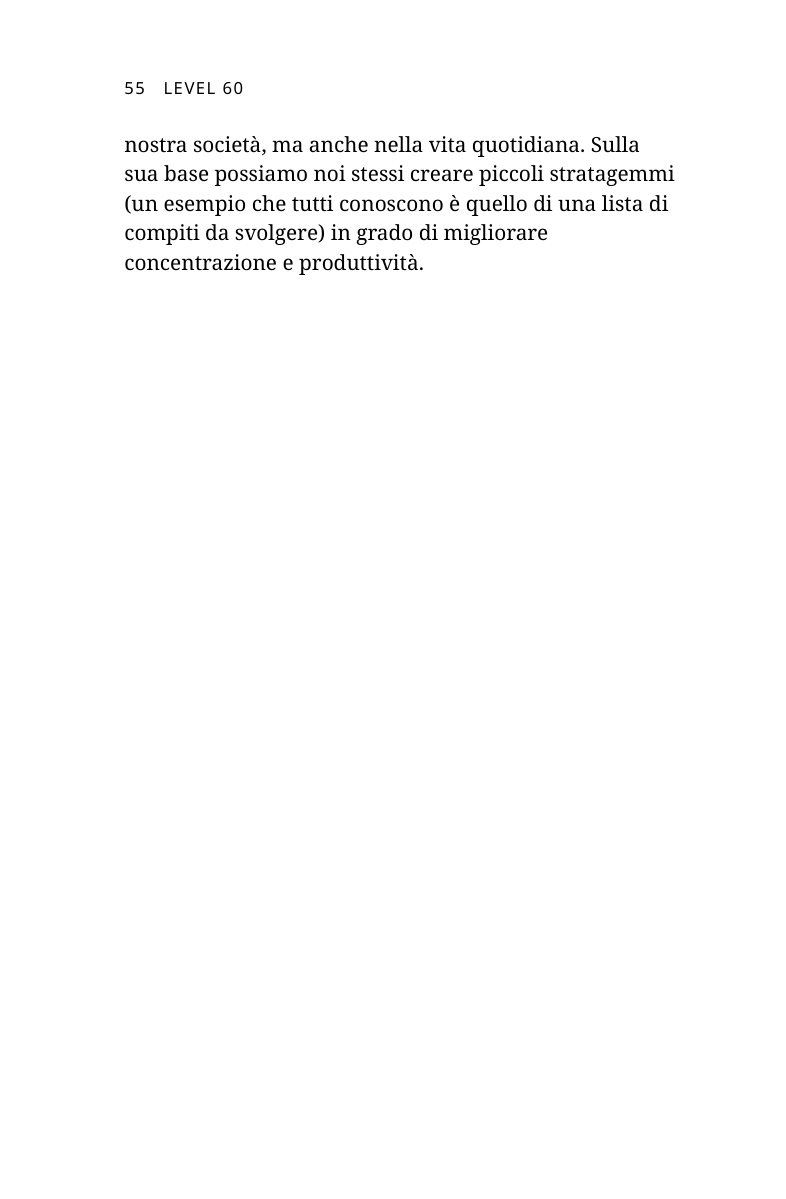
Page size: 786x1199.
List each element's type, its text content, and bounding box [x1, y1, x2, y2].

text nostra società, ma anche nella vita quotidiana. Sulla sua base possiamo noi stessi creare piccoli stratagemmi (un esempio che tutti conoscono è quello di una lista di compiti da svolgere) in grado di migliorare concentrazione e produttività. [124, 129, 679, 276]
